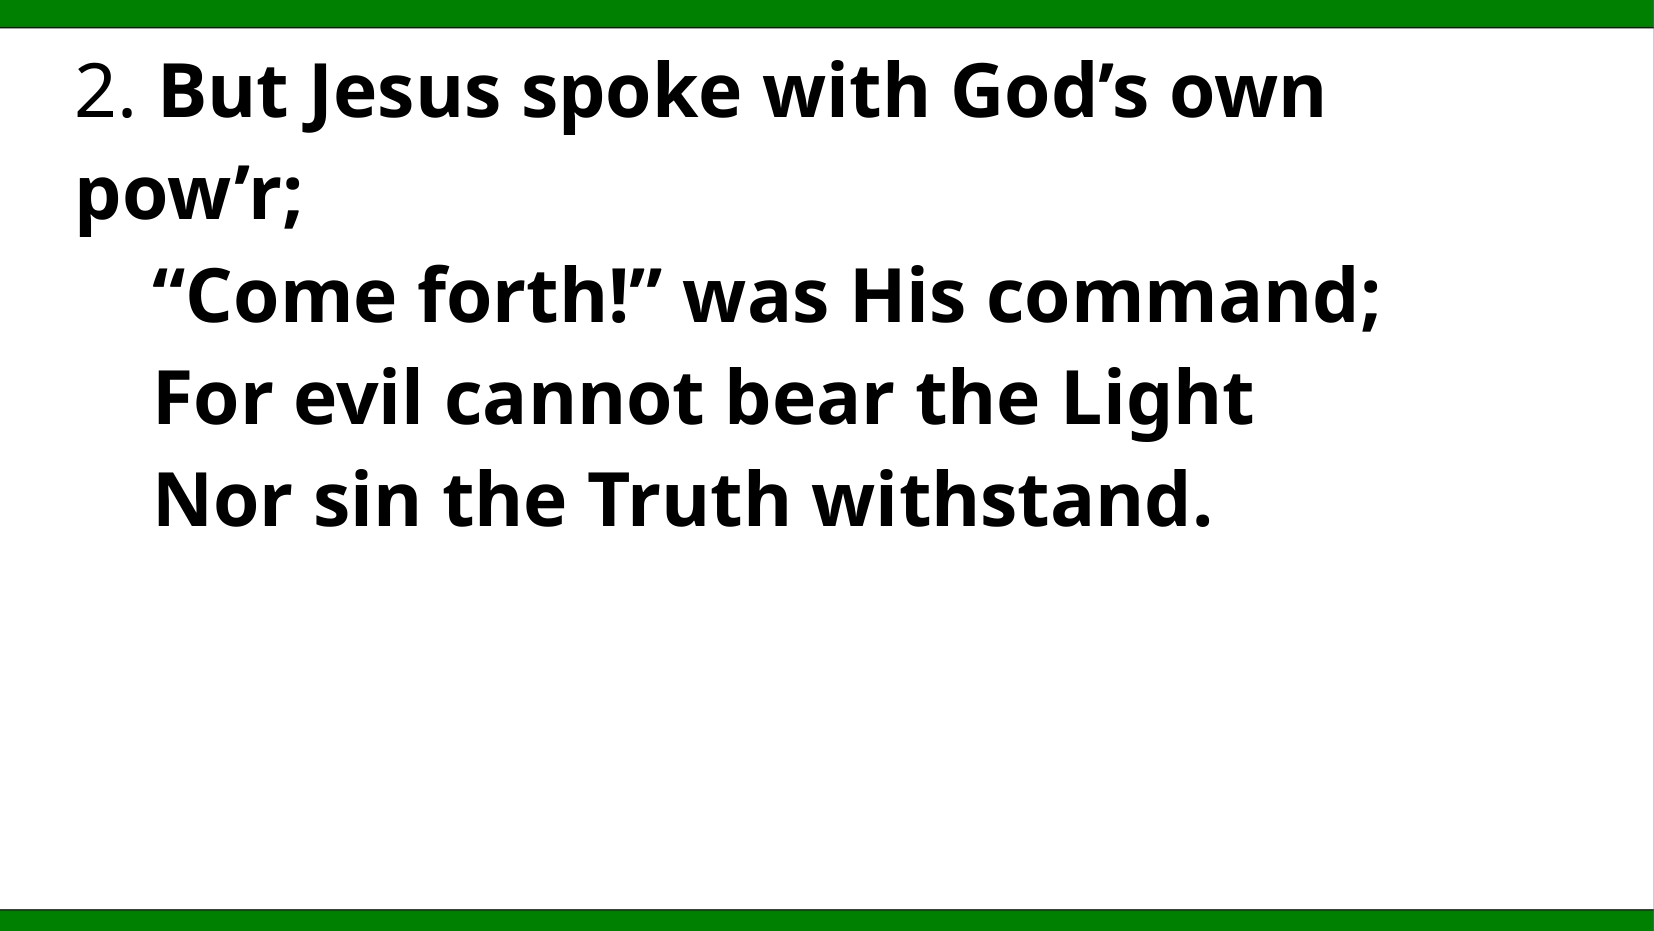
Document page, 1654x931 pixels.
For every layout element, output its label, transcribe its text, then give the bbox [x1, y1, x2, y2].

picture [0, 0, 1654, 931]
text_box 2. But Jesus spoke with God’s own pow’r; “Come forth!” was His command; For evil cannot bear the Light Nor sin the Truth withstand. [60, 30, 1591, 445]
